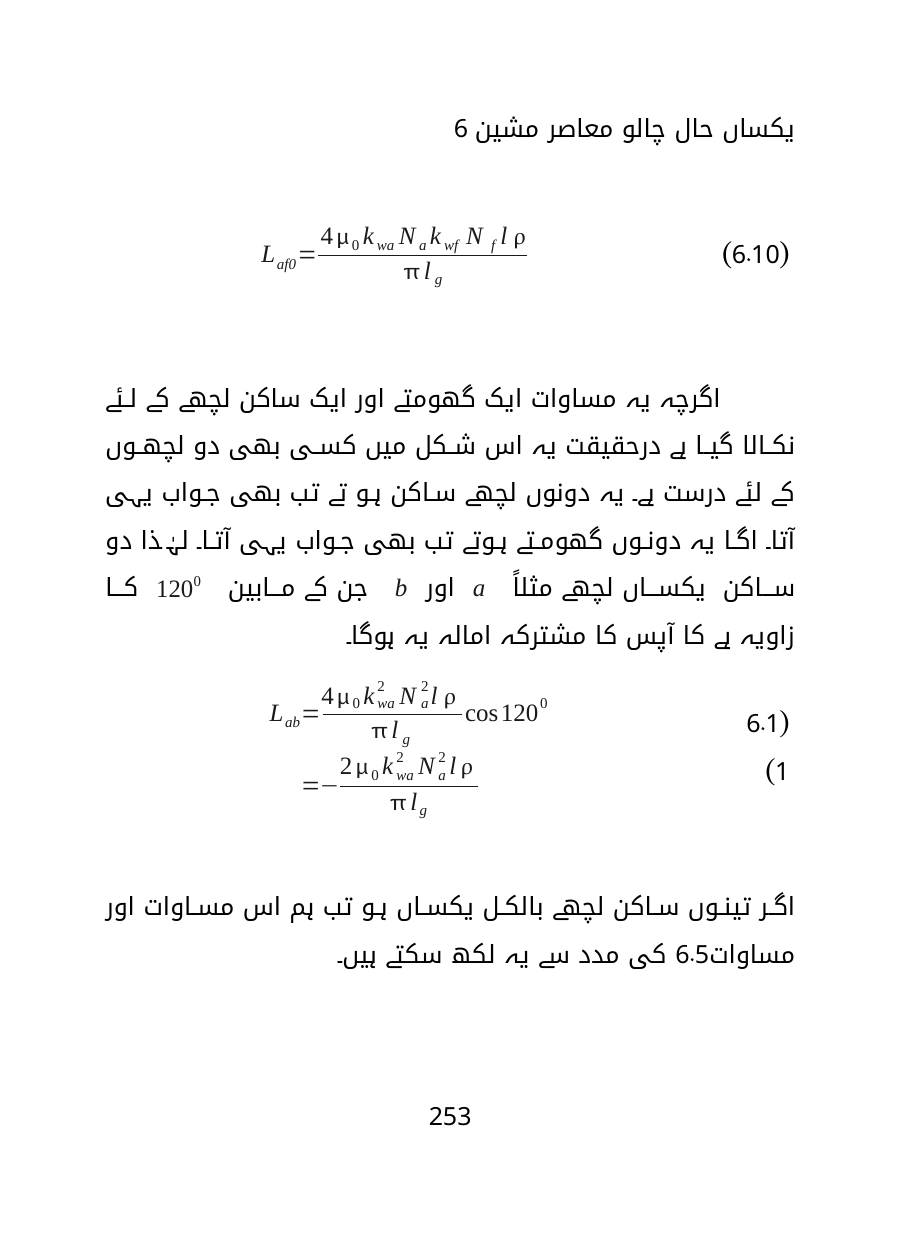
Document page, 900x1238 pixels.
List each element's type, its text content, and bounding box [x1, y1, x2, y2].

text اگرچہ یہ مساوات ایک گھومتے اور ایک ساکن لچھے کے لئے نکالا گیا ہے درحقیقت یہ اس شکل میں کسی بھی دو لچھوں کے لئے درست ہے۔ یہ دونوں لچھے ساکن ہو تے تب بھی جواب یہی آتا۔ اگا یہ دونوں گھومتے ہوتے تب بھی جواب یہی آتا۔ لہٰذا دو ساکن یکساں لچھے مثلاً اور جن کے مابین کا زاویہ ہے کا آپس کا مشترکہ امالہ یہ ہوگا۔ [105, 375, 795, 659]
table_header [105, 672, 718, 837]
table_header [105, 216, 692, 307]
table_header (6.11) [718, 672, 795, 837]
table_header (6.10) [693, 216, 795, 307]
text اگر تینوں ساکن لچھے بالکل یکساں ہو تب ہم اس مساوات اور مساوات6.5 کی مدد سے یہ لکھ سکتے ہیں۔ [105, 884, 795, 978]
